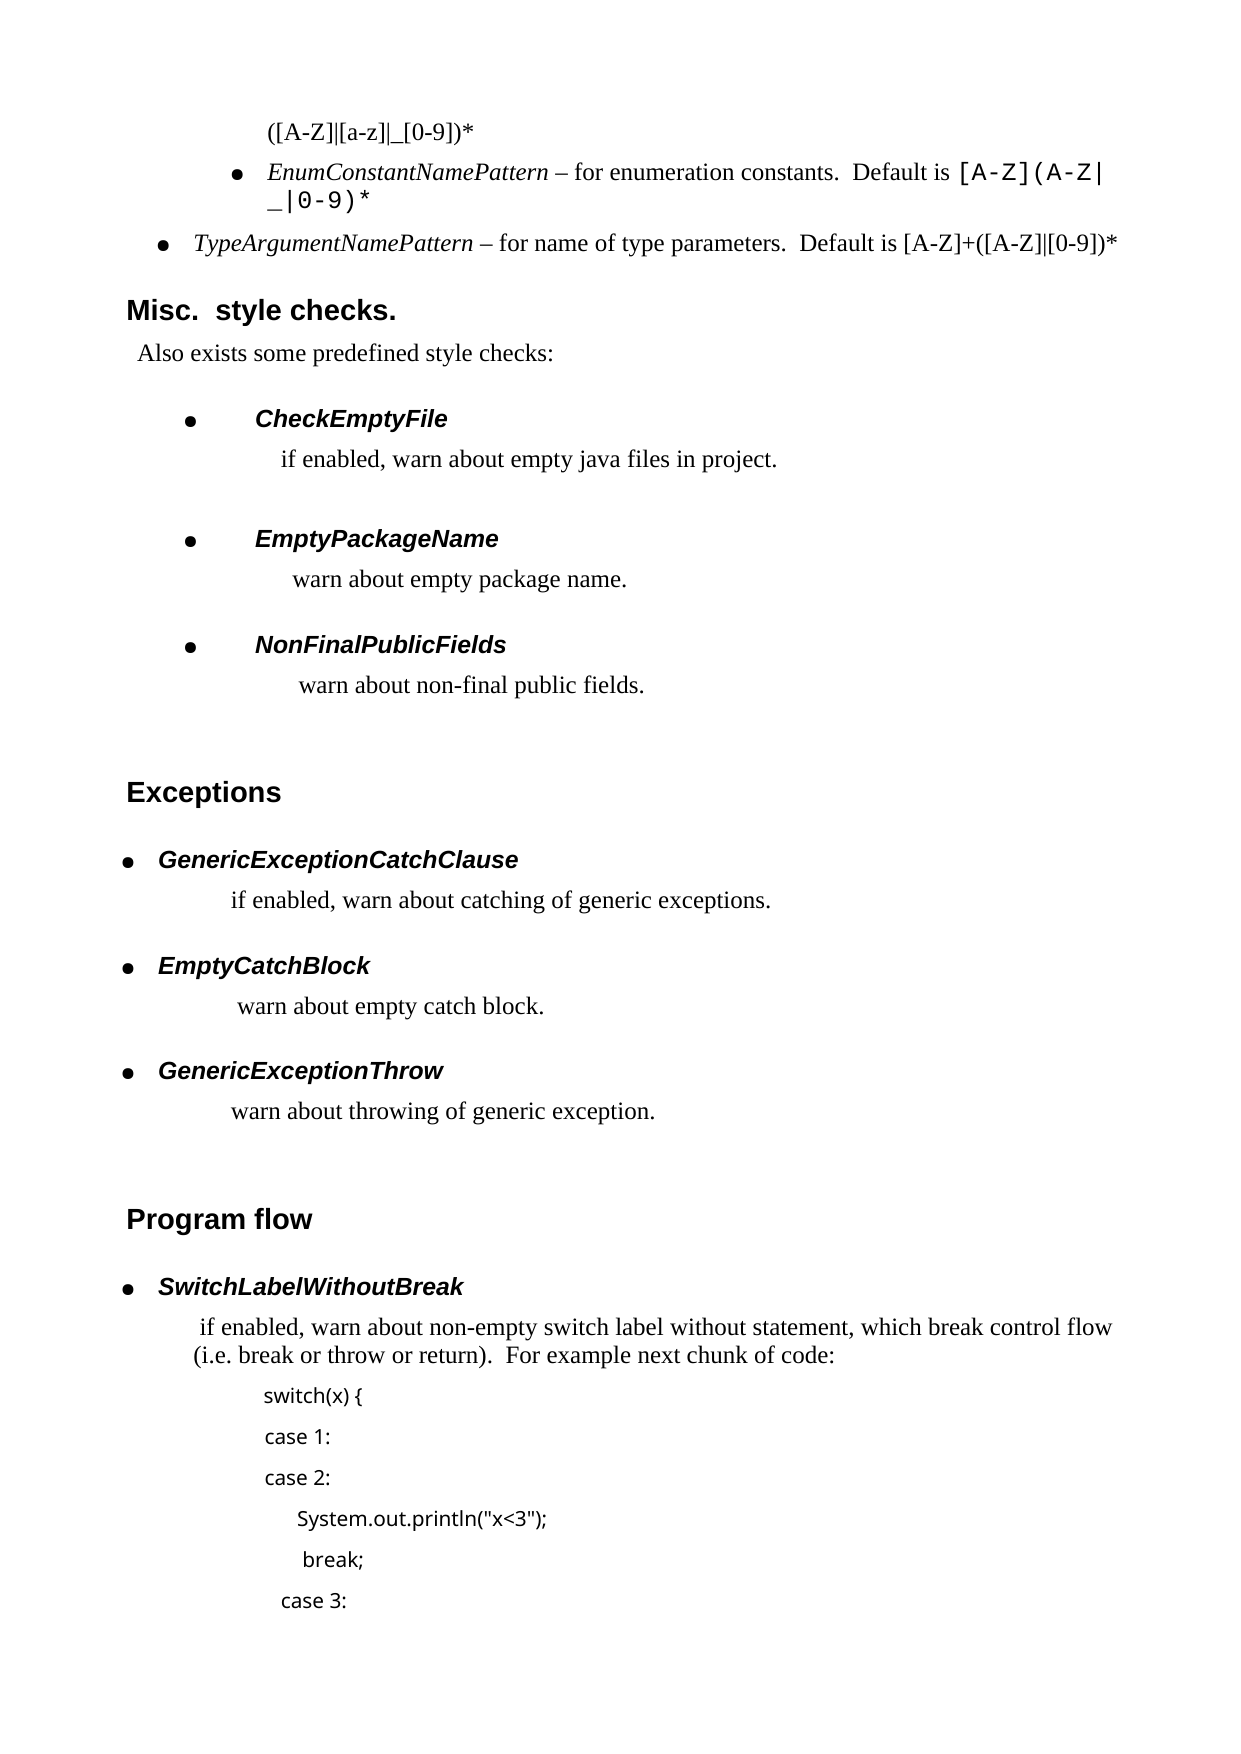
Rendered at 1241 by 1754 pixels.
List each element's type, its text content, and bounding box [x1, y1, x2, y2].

text if enabled, warn about empty java files in project. [118, 445, 1122, 472]
subtitle SwitchLabelWithoutBreak [120, 1273, 1122, 1301]
list ([A-Z]|[a-z]|_[0-9])* [229, 118, 1122, 146]
subtitle EmptyPackageName [183, 525, 1122, 553]
text case 3: [118, 1586, 1122, 1614]
text Also exists some predefined style checks: [118, 339, 1122, 367]
text case 2: [118, 1463, 1122, 1491]
subtitle CheckEmptyFile [183, 404, 1122, 432]
subtitle Program flow [118, 1203, 1122, 1235]
list warn about empty catch block. [193, 992, 1122, 1019]
text break; [118, 1545, 1122, 1573]
text case 1: [118, 1422, 1122, 1450]
subtitle EmptyCatchBlock [120, 952, 1122, 979]
list warn about non-final public fields. [254, 671, 1122, 698]
list warn about throwing of generic exception. [193, 1097, 1122, 1125]
list if enabled, warn about non-empty switch label without statement, which break control flow (i.e. break or throw or return). For example next chunk of code: [156, 1313, 1122, 1368]
list TypeArgumentNamePattern – for name of type parameters. Default is [A-Z]+([A-Z]|[0-9])* [156, 229, 1122, 257]
subtitle GenericExceptionThrow [120, 1057, 1122, 1085]
list warn about empty package name. [254, 565, 1122, 593]
text switch(x) { [118, 1381, 1122, 1409]
subtitle Exceptions [118, 776, 1122, 809]
list EnumConstantNamePattern – for enumeration constants. Default is [A-Z](A-Z|_|0-9)* [229, 158, 1122, 216]
subtitle Misc. style checks. [118, 294, 1122, 327]
subtitle NonFinalPublicFields [183, 631, 1122, 658]
subtitle GenericExceptionCatchClause [120, 846, 1122, 874]
text System.out.println("x<3"); [118, 1504, 1122, 1532]
list if enabled, warn about catching of generic exceptions. [193, 886, 1122, 914]
